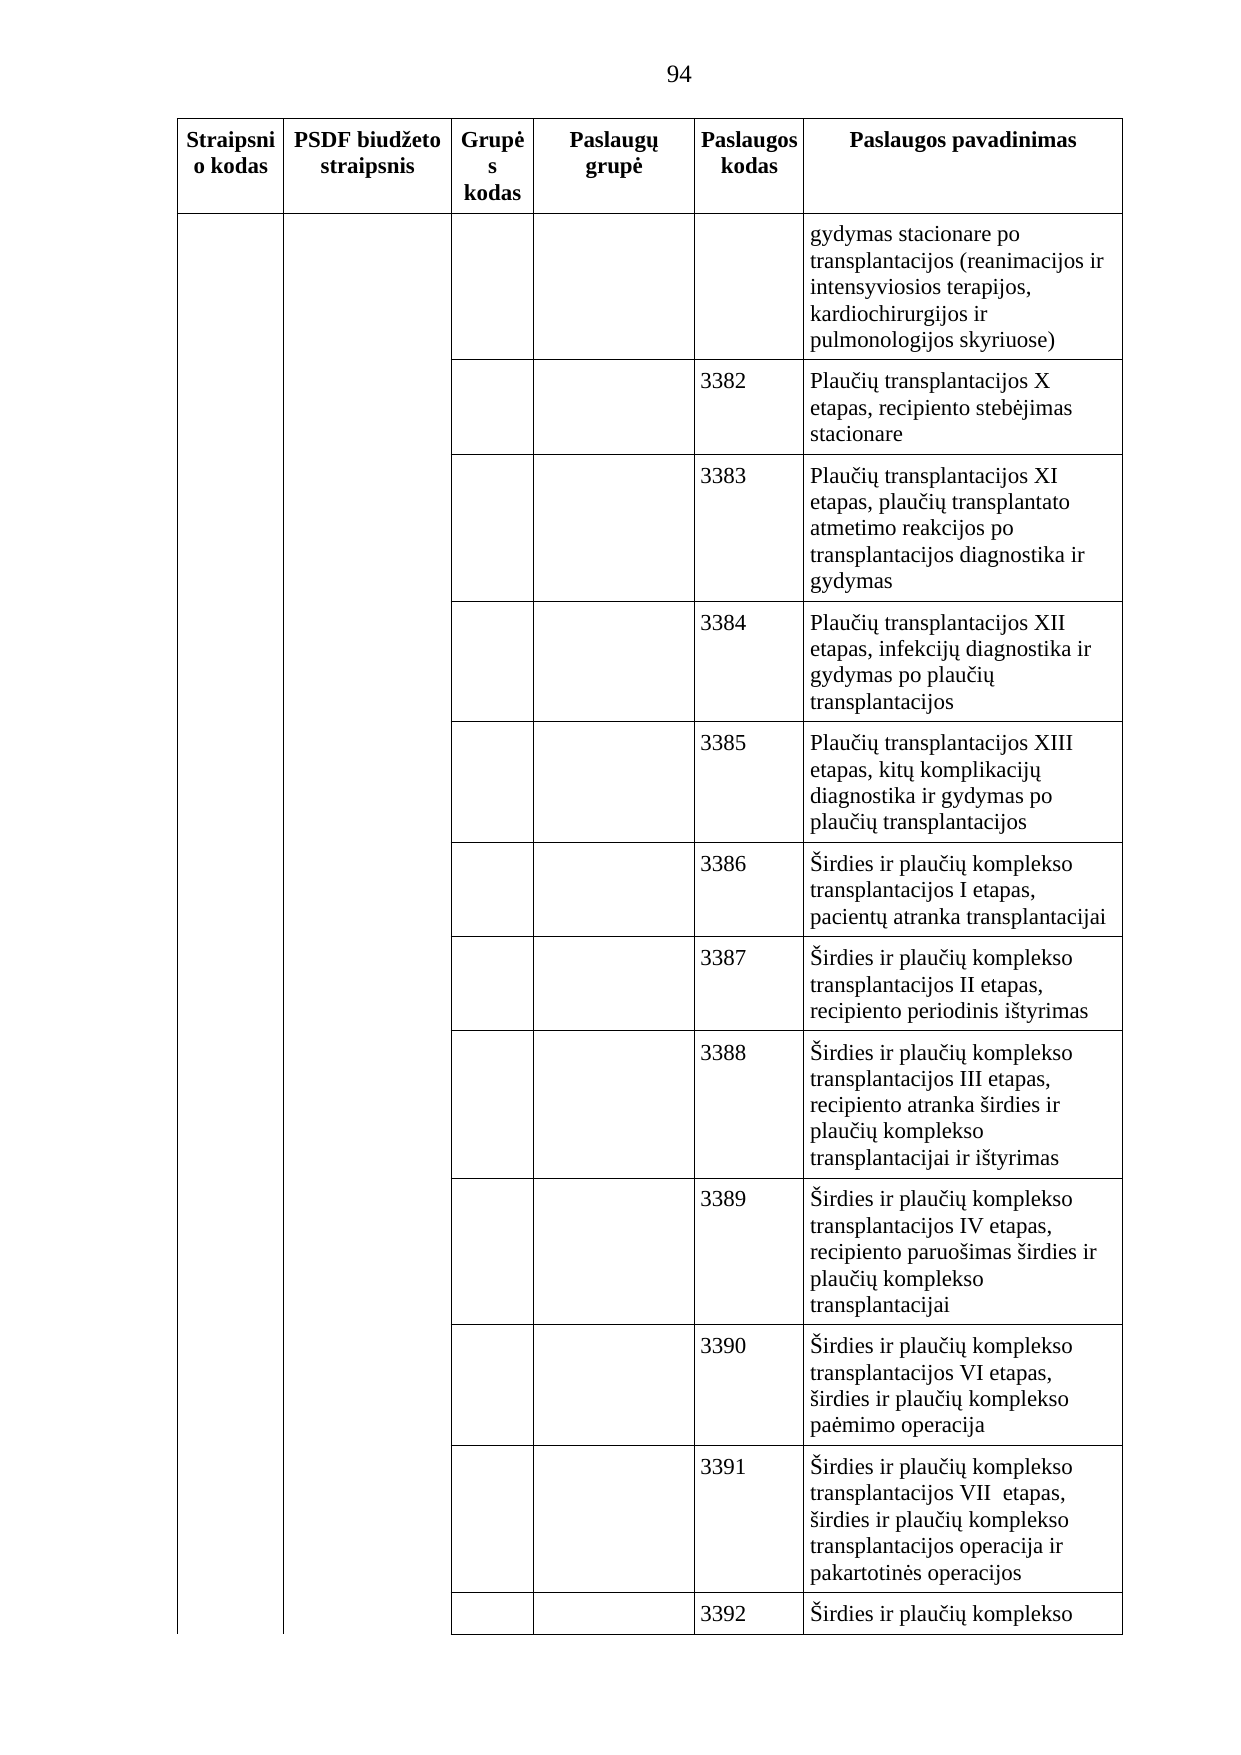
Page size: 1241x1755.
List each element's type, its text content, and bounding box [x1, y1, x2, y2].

table_cell [178, 721, 283, 842]
table_cell 3384 [695, 602, 803, 721]
table_cell [178, 601, 283, 721]
table_cell [534, 937, 694, 1030]
table_cell Širdies ir plaučių komplekso transplantacijos VI etapas, širdies ir plaučių komplekso paėmimo operacija [804, 1325, 1122, 1445]
table_cell Širdies ir plaučių komplekso transplantacijos I etapas, pacientų atranka transplantacijai [804, 843, 1122, 936]
table_cell [534, 722, 694, 842]
table_cell 3392 [695, 1593, 803, 1633]
table_cell [534, 1593, 694, 1633]
table_cell Plaučių transplantacijos X etapas, recipiento stebėjimas stacionare [804, 360, 1122, 454]
table_cell [284, 1324, 451, 1445]
table_cell [534, 1446, 694, 1592]
table_cell [534, 602, 694, 721]
table_cell [452, 937, 533, 1030]
table_cell [178, 454, 283, 601]
table_cell [284, 936, 451, 1030]
table_cell 3388 [695, 1031, 803, 1177]
table_cell [178, 842, 283, 936]
table_header Grupės kodas [452, 119, 533, 212]
table_cell [284, 721, 451, 842]
table_cell Širdies ir plaučių komplekso [804, 1593, 1122, 1633]
table_cell [534, 1031, 694, 1177]
table_cell [284, 454, 451, 601]
table_cell [178, 936, 283, 1030]
table_cell gydymas stacionare po transplantacijos (reanimacijos ir intensyviosios terapijos, kardiochirurgijos ir pulmonologijos skyriuose) [804, 214, 1122, 359]
table_header PSDF biudžeto straipsnis [284, 119, 451, 212]
table_cell Širdies ir plaučių komplekso transplantacijos III etapas, recipiento atranka širdies ir plaučių komplekso transplantacijai ir ištyrimas [804, 1031, 1122, 1177]
table_cell [452, 455, 533, 601]
table_cell [284, 1030, 451, 1177]
table_cell 3391 [695, 1446, 803, 1592]
table_cell Širdies ir plaučių komplekso transplantacijos II etapas, recipiento periodinis ištyrimas [804, 937, 1122, 1030]
table_header Straipsnio kodas [178, 119, 283, 212]
table_cell [452, 843, 533, 936]
table_cell [178, 359, 283, 454]
table_cell [534, 1325, 694, 1445]
table_cell 3385 [695, 722, 803, 842]
table_cell [452, 1325, 533, 1445]
table_cell Plaučių transplantacijos XI etapas, plaučių transplantato atmetimo reakcijos po transplantacijos diagnostika ir gydymas [804, 455, 1122, 601]
table_cell [452, 214, 533, 359]
table_cell [534, 214, 694, 359]
table_cell Plaučių transplantacijos XIII etapas, kitų komplikacijų diagnostika ir gydymas po plaučių transplantacijos [804, 722, 1122, 842]
table_cell [178, 1178, 283, 1324]
table_header Paslaugų grupė [534, 119, 694, 212]
table_cell 3383 [695, 455, 803, 601]
table_cell [534, 360, 694, 454]
table_cell [178, 1445, 283, 1592]
table_cell [178, 1324, 283, 1445]
table_cell 3386 [695, 843, 803, 936]
table_cell [284, 1178, 451, 1324]
table_cell 3389 [695, 1179, 803, 1324]
table_cell [534, 843, 694, 936]
table_cell [452, 360, 533, 454]
table_cell [284, 601, 451, 721]
table_cell [452, 1031, 533, 1177]
table_header Paslaugos pavadinimas [804, 119, 1122, 212]
table_cell [452, 1446, 533, 1592]
table_cell [452, 1179, 533, 1324]
table_cell [284, 214, 451, 359]
table_cell [284, 1445, 451, 1592]
table_cell [534, 1179, 694, 1324]
table_header Paslaugos kodas [695, 119, 803, 212]
table_cell [452, 1593, 533, 1633]
table_cell Plaučių transplantacijos XII etapas, infekcijų diagnostika ir gydymas po plaučių transplantacijos [804, 602, 1122, 721]
table_cell 3387 [695, 937, 803, 1030]
table_cell [178, 1030, 283, 1177]
table_cell [284, 1592, 451, 1633]
table_cell 3390 [695, 1325, 803, 1445]
table_cell [452, 722, 533, 842]
table_cell [284, 842, 451, 936]
table_cell [178, 1592, 283, 1633]
table_cell Širdies ir plaučių komplekso transplantacijos IV etapas, recipiento paruošimas širdies ir plaučių komplekso transplantacijai [804, 1179, 1122, 1324]
table_cell [695, 214, 803, 359]
table_cell [178, 214, 283, 359]
table_cell 3382 [695, 360, 803, 454]
table_cell [452, 602, 533, 721]
table_cell Širdies ir plaučių komplekso transplantacijos VII etapas, širdies ir plaučių komplekso transplantacijos operacija ir pakartotinės operacijos [804, 1446, 1122, 1592]
table_cell [534, 455, 694, 601]
table_cell [284, 359, 451, 454]
